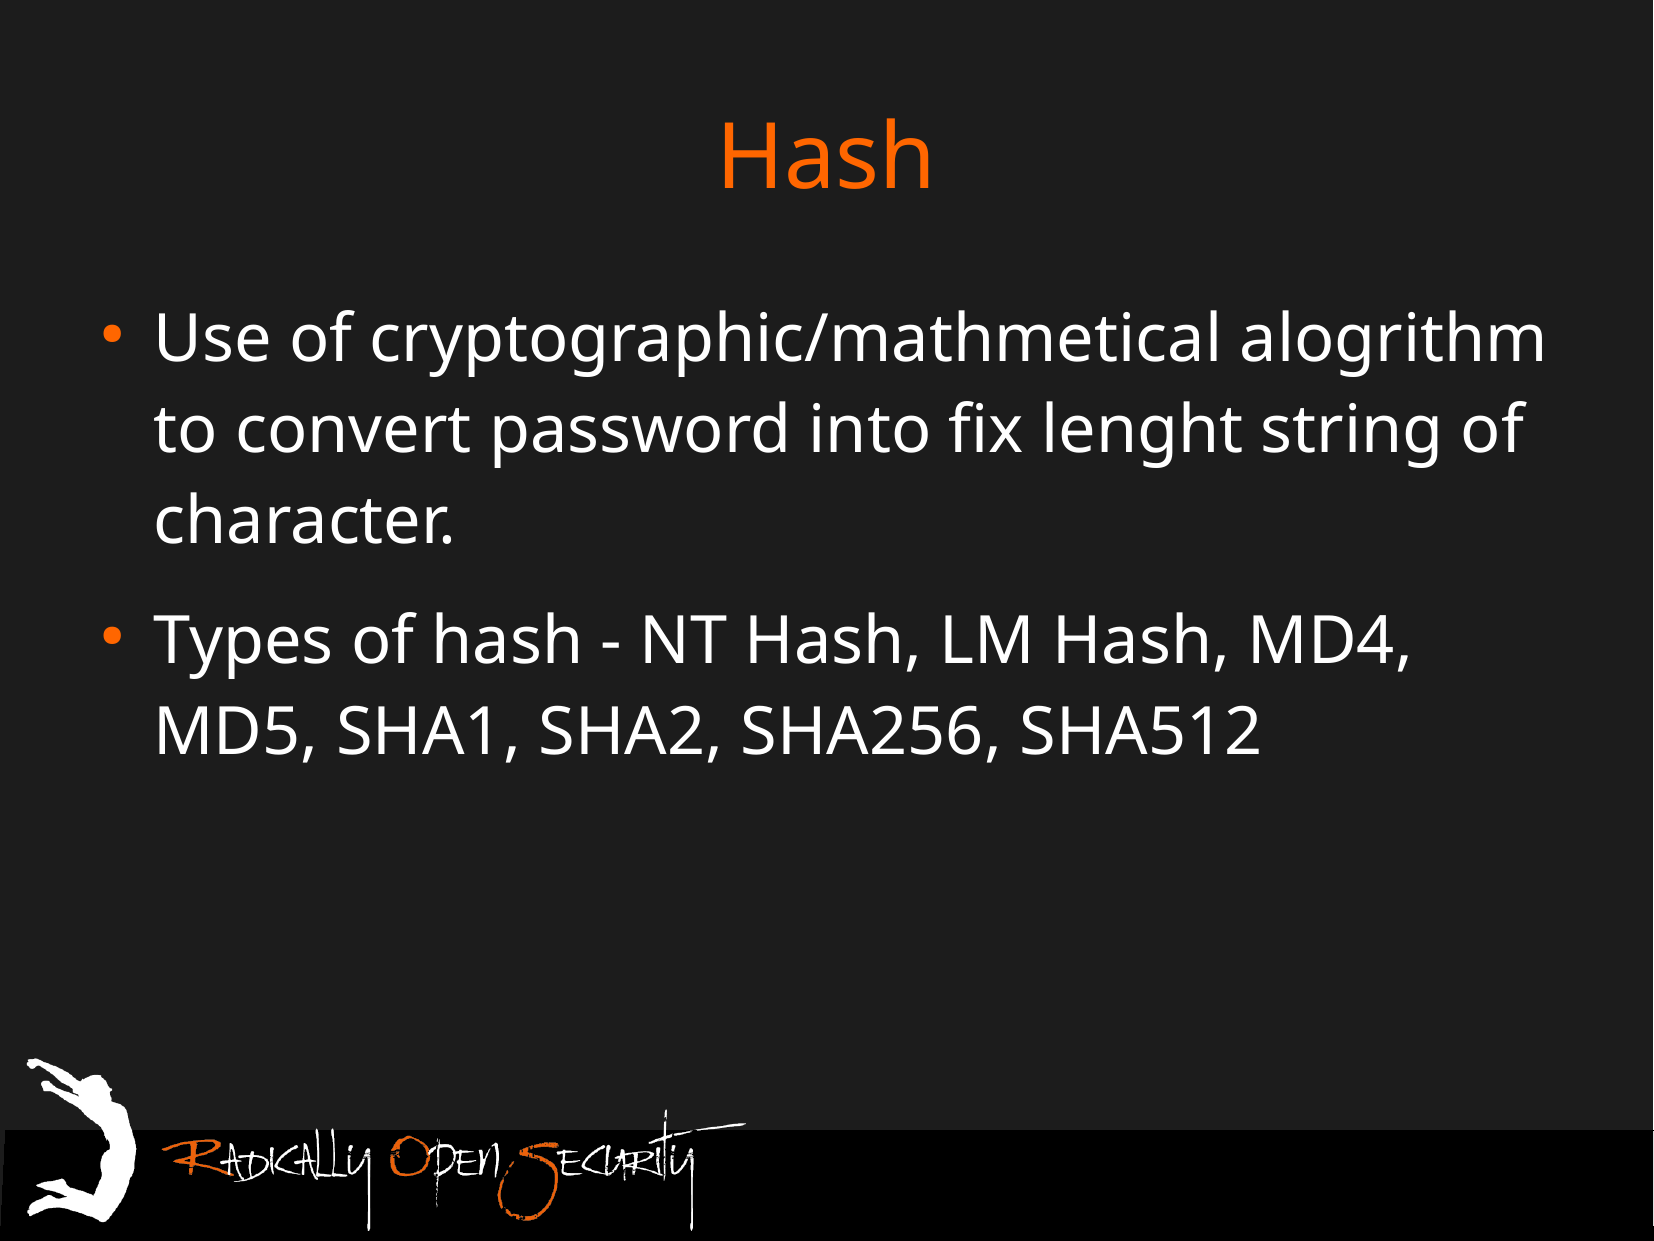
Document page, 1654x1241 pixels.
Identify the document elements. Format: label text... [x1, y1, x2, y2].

list Use of cryptographic/mathmetical alogrithm to convert password into fix lenght string of character. Types of hash - NT Hash, LM Hash, MD4, MD5, SHA1, SHA2, SHA256, SHA512 [82, 290, 1571, 1010]
picture [0, 1022, 778, 1241]
title Hash [82, 49, 1571, 257]
